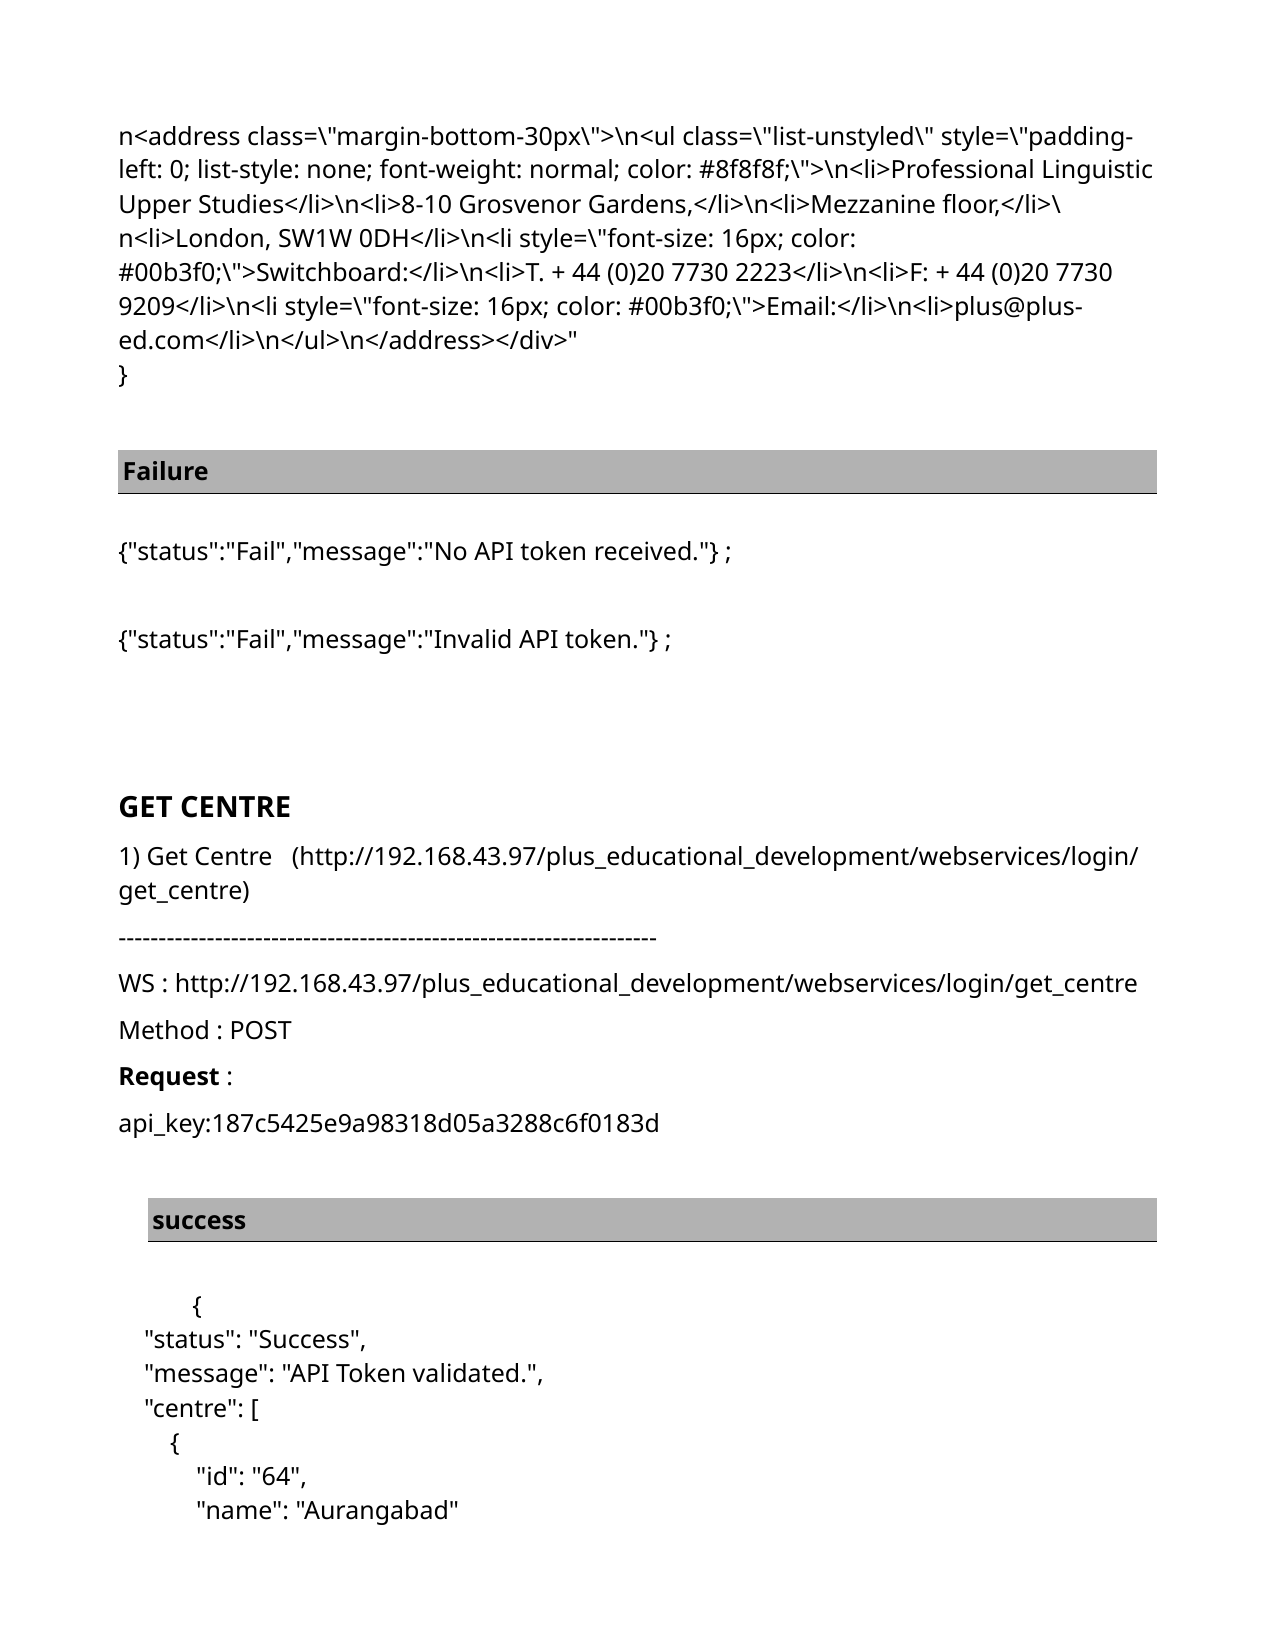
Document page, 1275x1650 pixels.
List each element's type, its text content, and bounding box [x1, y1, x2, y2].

text Method : POST [118, 1012, 1157, 1046]
text { "status": "Success", "message": "API Token validated.", "centre": [ { "id": "64", "name": "Aurangabad" [118, 1288, 1157, 1526]
text success [148, 1198, 1157, 1241]
text n<address class=\"margin-bottom-30px\">\n<ul class=\"list-unstyled\" style=\"padding-left: 0; list-style: none; font-weight: normal; color: #8f8f8f;\">\n<li>Professional Linguistic Upper Studies</li>\n<li>8-10 Grosvenor Gardens,</li>\n<li>Mezzanine floor,</li>\n<li>London, SW1W 0DH</li>\n<li style=\"font-size: 16px; color: #00b3f0;\">Switchboard:</li>\n<li>T. + 44 (0)20 7730 2223</li>\n<li>F: + 44 (0)20 7730 9209</li>\n<li style=\"font-size: 16px; color: #00b3f0;\">Email:</li>\n<li>plus@plus-ed.com</li>\n</ul>\n</address></div>" } [118, 118, 1157, 391]
text {"status":"Fail","message":"Invalid API token."} ; [118, 622, 1157, 656]
subtitle Get Centre [118, 786, 1157, 826]
text 1) Get Centre (http://192.168.43.97/plus_educational_development/webservices/login/get_centre) [118, 838, 1157, 907]
text api_key:187c5425e9a98318d05a3288c6f0183d [118, 1105, 1157, 1139]
text WS : http://192.168.43.97/plus_educational_development/webservices/login/get_centre [118, 966, 1157, 1000]
text {"status":"Fail","message":"No API token received."} ; [118, 534, 1157, 568]
text Failure [118, 450, 1157, 493]
text Request : [118, 1059, 1157, 1093]
text ------------------------------------------------------------------- [118, 919, 1157, 953]
